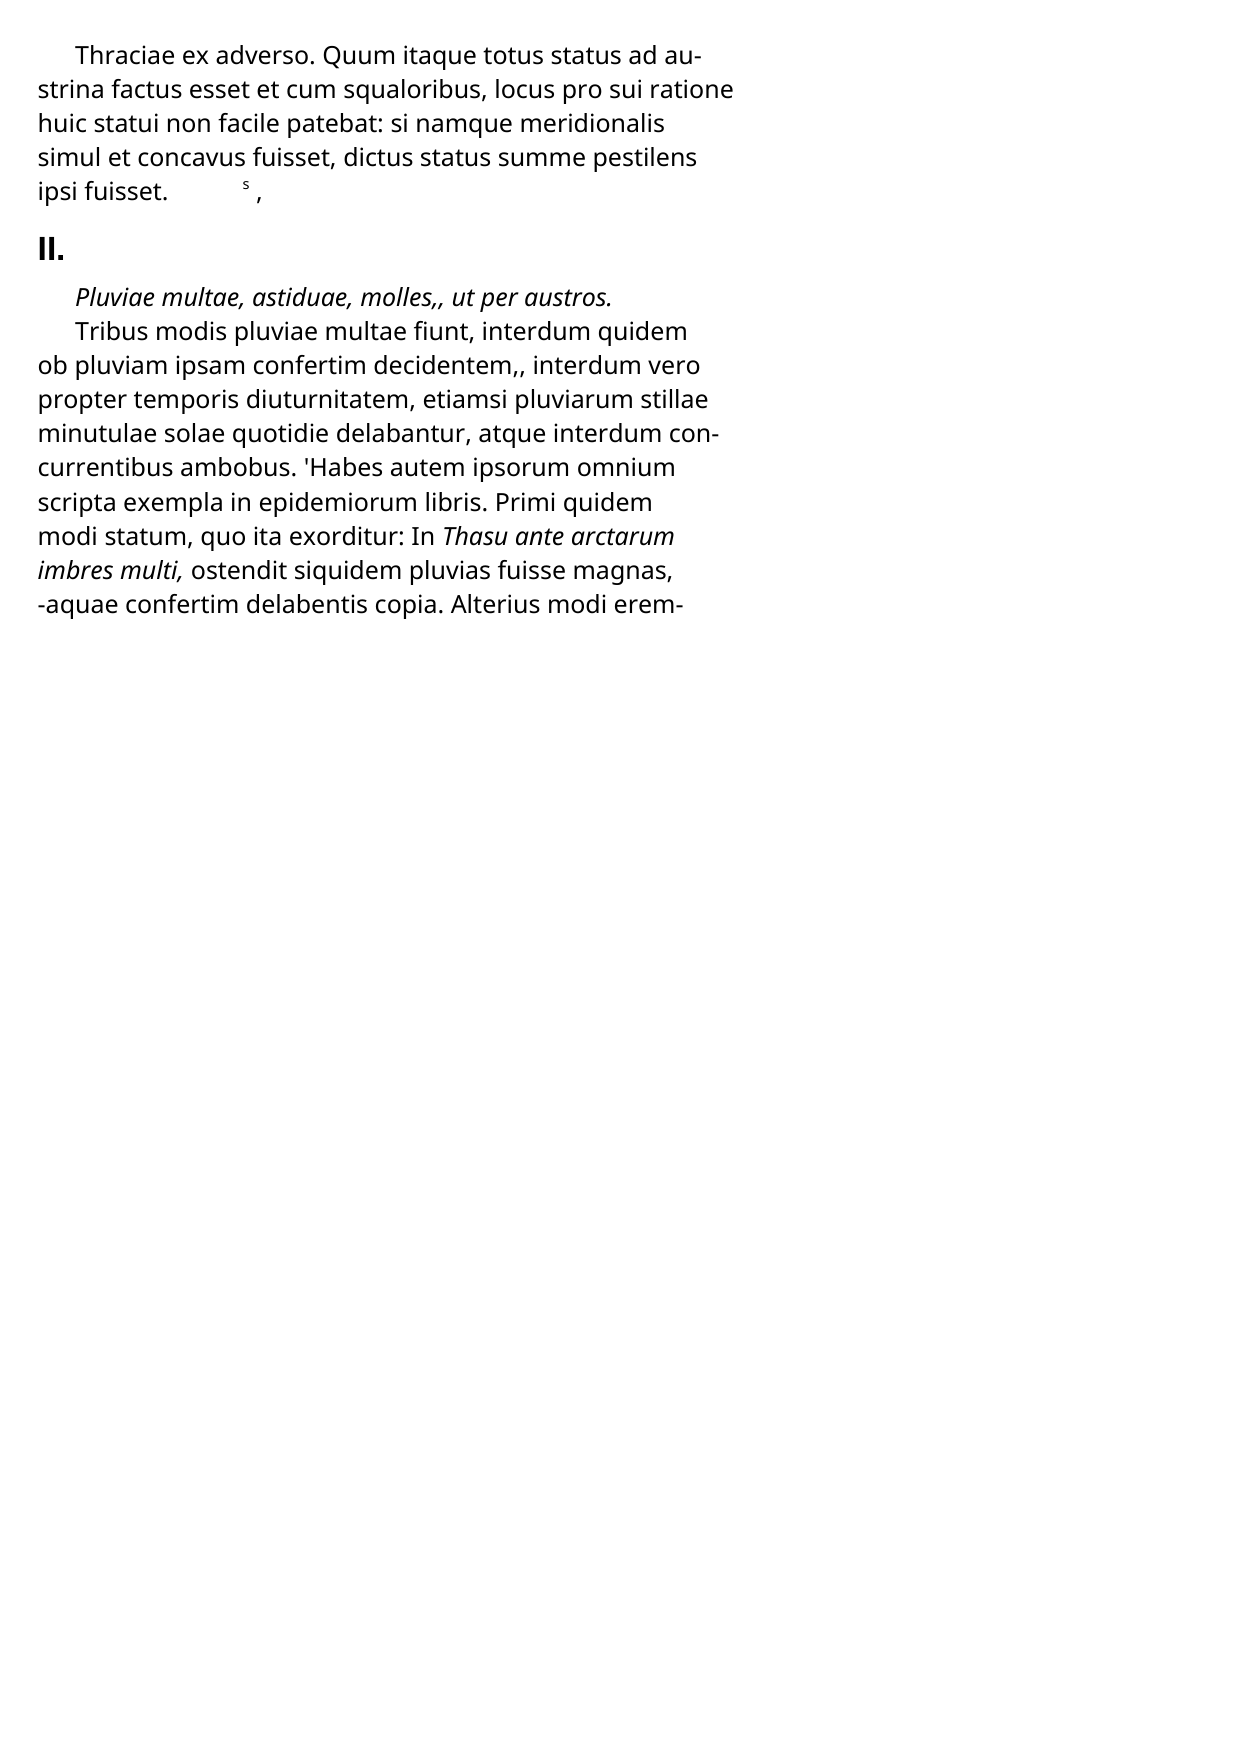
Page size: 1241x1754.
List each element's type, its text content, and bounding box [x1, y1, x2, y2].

text Tribus modis pluviae multae fiunt, interdum quidem ob pluviam ipsam confertim decidentem,, interdum vero propter temporis diuturnitatem, etiamsi pluviarum stillae minutulae solae quotidie delabantur, atque interdum con- currentibus ambobus. 'Habes autem ipsorum omnium scripta exempla in epidemiorum libris. Primi quidem modi statum, quo ita exorditur: In Thasu ante arctarum imbres multi, ostendit siquidem pluvias fuisse magnas, -aquae confertim delabentis copia. Alterius modi erem- [37, 314, 1203, 620]
subtitle II. [37, 229, 1203, 267]
text Pluviae multae, astiduae, molles,, ut per austros. [37, 280, 1203, 314]
text Thraciae ex adverso. Quum itaque totus status ad au- strina factus esset et cum squaloribus, locus pro sui ratione huic statui non facile patebat: si namque meridionalis simul et concavus fuisset, dictus status summe pestilens ipsi fuisset. s , [37, 37, 1203, 208]
